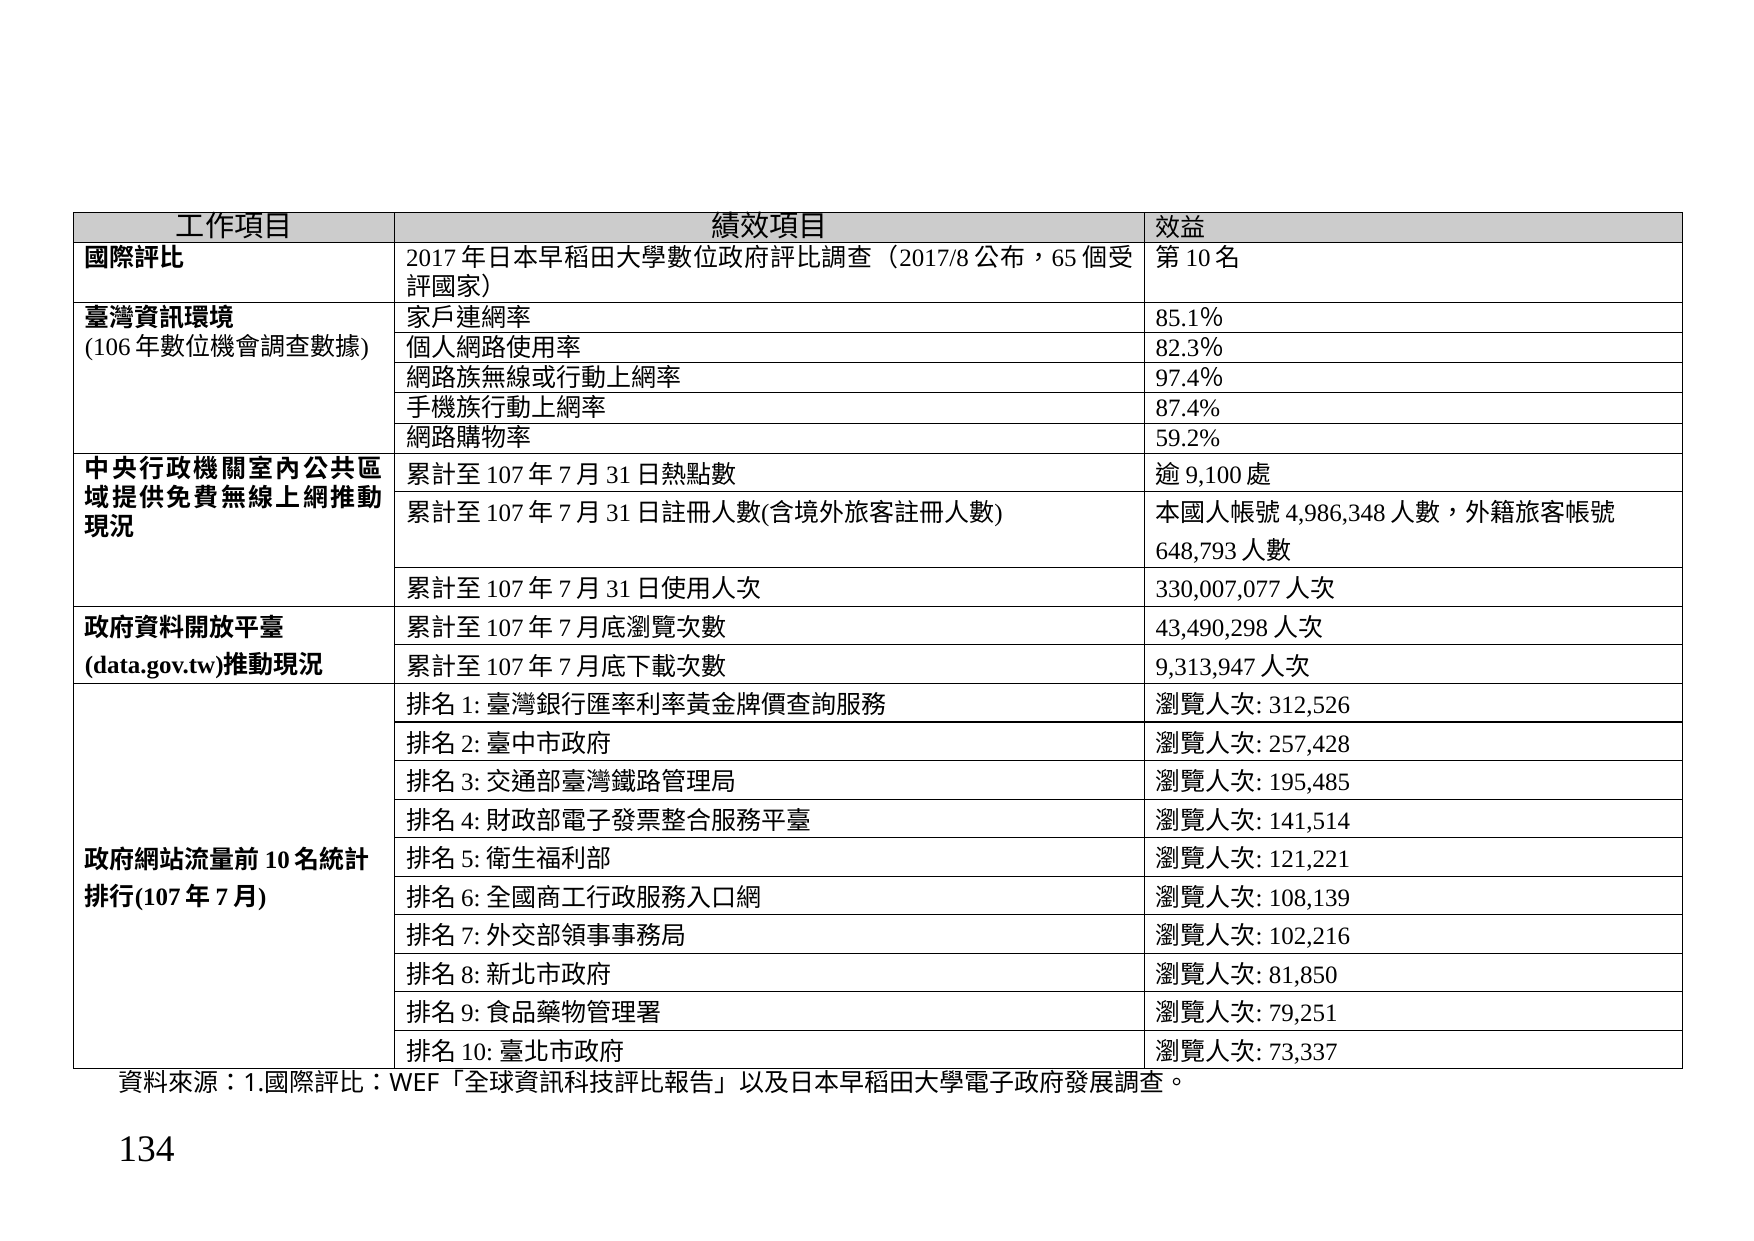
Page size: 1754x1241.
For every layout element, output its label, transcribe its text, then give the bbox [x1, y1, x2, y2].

table_cell 累計至107年7月31日註冊人數(含境外旅客註冊人數) [395, 492, 1144, 567]
table_cell 網路購物率 [395, 424, 1144, 453]
table_cell 排名1: 臺灣銀行匯率利率黃金牌價查詢服務 [395, 684, 1144, 721]
table_cell 中央行政機關室內公共區域提供免費無線上網推動現況 [74, 454, 394, 606]
table_cell 瀏覽人次: 81,850 [1145, 954, 1682, 991]
table_cell 瀏覽人次: 73,337 [1145, 1031, 1682, 1068]
table_cell 2017年日本早稻田大學數位政府評比調查（2017/8公布，65個受評國家） [395, 243, 1144, 302]
table_cell 瀏覽人次: 312,526 [1145, 684, 1682, 721]
table_cell 個人網路使用率 [395, 333, 1144, 362]
table_cell 手機族行動上網率 [395, 393, 1144, 422]
table_cell 排名2: 臺中市政府 [395, 723, 1144, 760]
table_cell 排名6: 全國商工行政服務入口網 [395, 877, 1144, 914]
table_cell 85.1％ [1145, 303, 1682, 332]
table_cell 排名8: 新北市政府 [395, 954, 1144, 991]
table_cell 排名4: 財政部電子發票整合服務平臺 [395, 800, 1144, 837]
table_cell 網路族無線或行動上網率 [395, 363, 1144, 392]
table_cell 排名5: 衛生福利部 [395, 838, 1144, 876]
table_cell 累計至107年7月31日熱點數 [395, 454, 1144, 491]
table_cell 累計至107年7月31日使用人次 [395, 568, 1144, 606]
table_cell 臺灣資訊環境 (106年數位機會調查數據) [74, 303, 394, 453]
table_header 效益 [1145, 213, 1682, 242]
table_header 績效項目 [395, 213, 1144, 242]
table_cell 排名3: 交通部臺灣鐵路管理局 [395, 761, 1144, 798]
table_cell 9,313,947人次 [1145, 645, 1682, 683]
table_cell 330,007,077人次 [1145, 568, 1682, 606]
table_cell 97.4％ [1145, 363, 1682, 392]
table_cell 第10名 [1145, 243, 1682, 302]
table_cell 瀏覽人次: 108,139 [1145, 877, 1682, 914]
table_cell 國際評比 [74, 243, 394, 302]
table_cell 排名9: 食品藥物管理署 [395, 992, 1144, 1030]
table_cell 逾9,100處 [1145, 454, 1682, 491]
text 資料來源：1.國際評比：WEF「全球資訊科技評比報告」以及日本早稻田大學電子政府發展調查。 [118, 1069, 1636, 1096]
table_cell 政府資料開放平臺(data.gov.tw)推動現況 [74, 607, 394, 683]
table_cell 瀏覽人次: 102,216 [1145, 915, 1682, 953]
table_cell 瀏覽人次: 257,428 [1145, 723, 1682, 760]
table_cell 家戶連網率 [395, 303, 1144, 332]
table_cell 政府網站流量前10名統計排行(107年7月) [74, 684, 394, 1068]
table_cell 瀏覽人次: 121,221 [1145, 838, 1682, 876]
table_header 工作項目 [74, 213, 394, 242]
table_cell 59.2% [1145, 424, 1682, 453]
table_cell 87.4% [1145, 393, 1682, 422]
table_cell 累計至107年7月底瀏覽次數 [395, 607, 1144, 644]
table_cell 瀏覽人次: 79,251 [1145, 992, 1682, 1030]
table_cell 排名7: 外交部領事事務局 [395, 915, 1144, 953]
table_cell 累計至107年7月底下載次數 [395, 645, 1144, 683]
table_cell 82.3％ [1145, 333, 1682, 362]
table_cell 43,490,298人次 [1145, 607, 1682, 644]
table_cell 排名10: 臺北市政府 [395, 1031, 1144, 1068]
table_cell 瀏覽人次: 195,485 [1145, 761, 1682, 798]
table_cell 本國人帳號4,986,348人數，外籍旅客帳號 648,793人數 [1145, 492, 1682, 567]
table_cell 瀏覽人次: 141,514 [1145, 800, 1682, 837]
